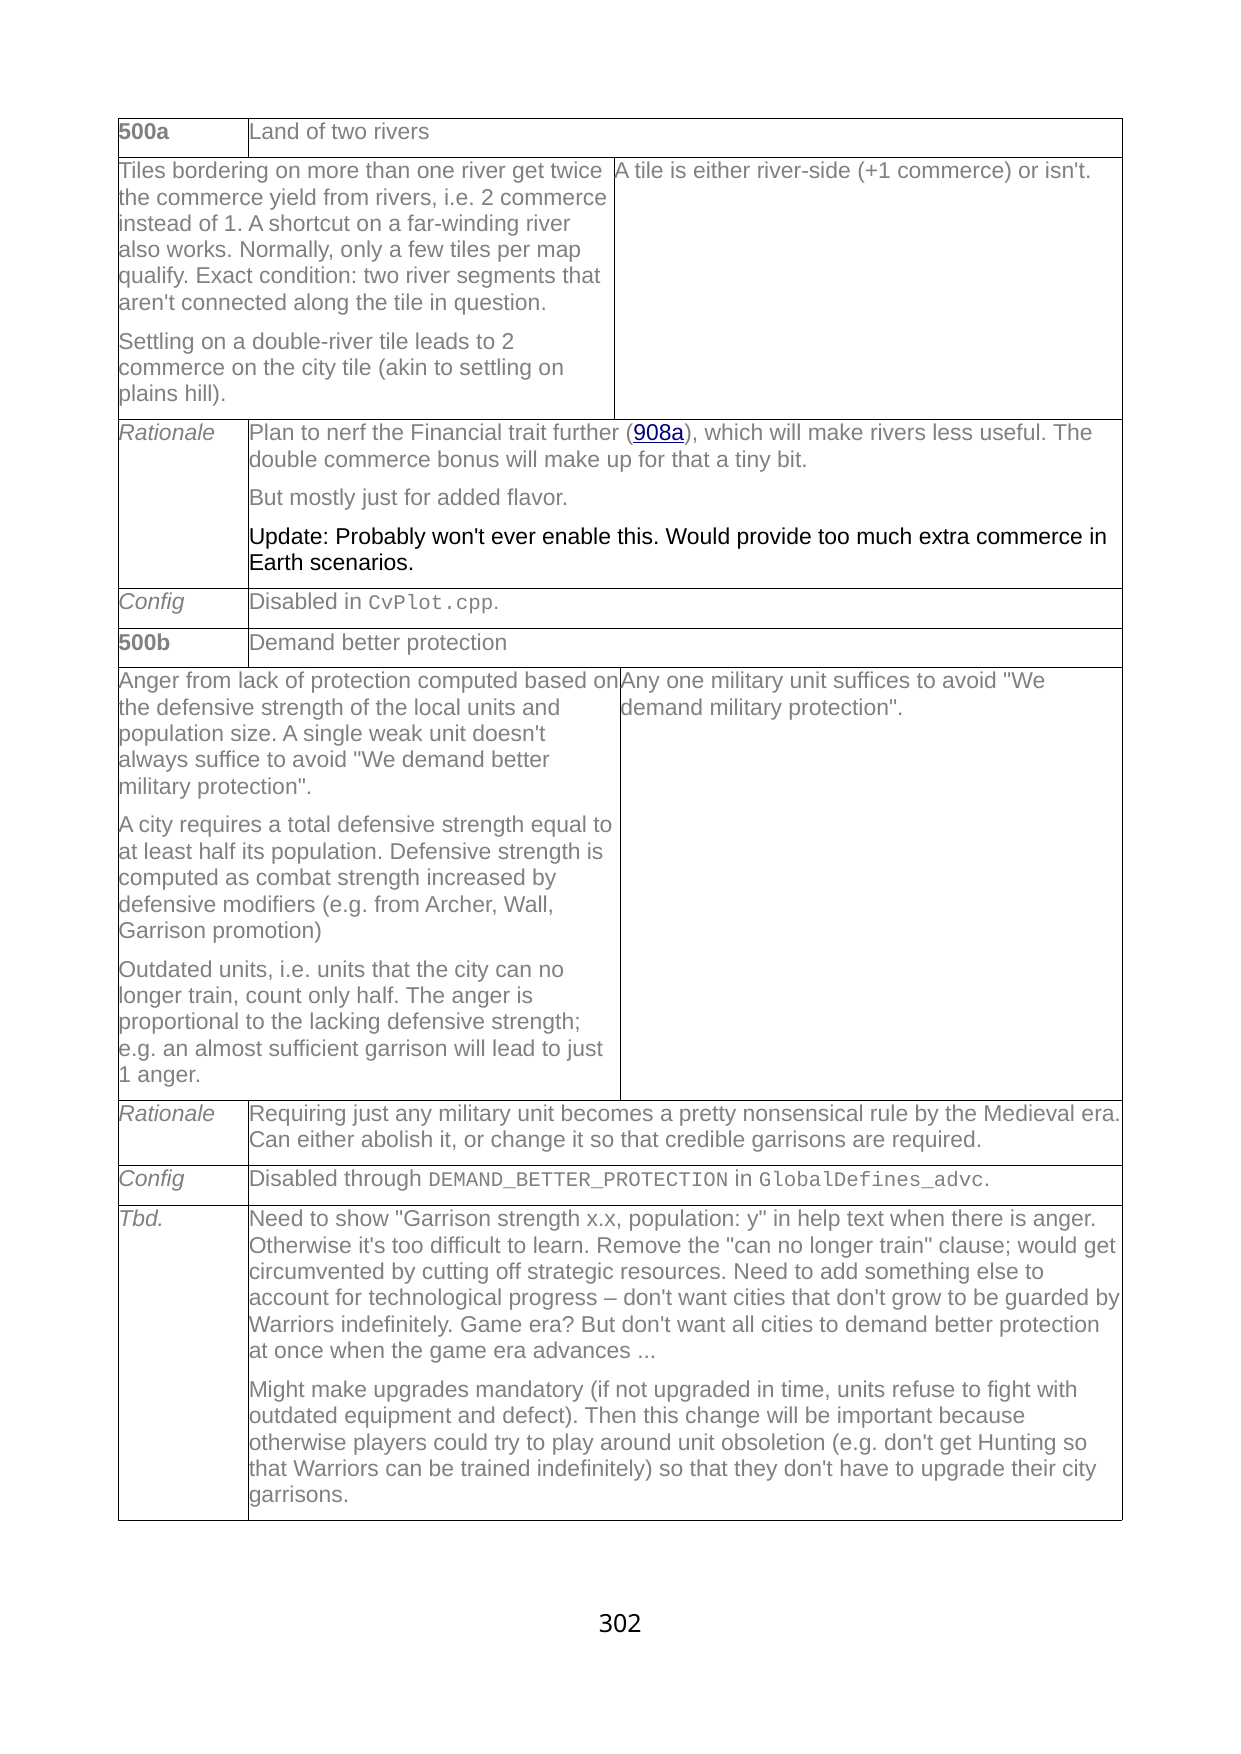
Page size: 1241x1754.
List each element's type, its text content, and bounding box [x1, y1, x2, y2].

table_cell Plan to nerf the Financial trait further (908a), which will make rivers less useful. The double commerce bonus will make up for that a tiny bit. But mostly just for added flavor. Update: Probably won't ever enable this. Would provide too much extra commerce in Earth scenarios. [249, 420, 1122, 588]
table_cell Disabled through DEMAND_BETTER_PROTECTION in GlobalDefines_advc. [249, 1166, 1122, 1205]
table_cell Demand better protection [249, 629, 1122, 667]
table_cell Tbd. [119, 1206, 248, 1520]
table_cell Anger from lack of protection computed based on the defensive strength of the local units and population size. A single weak unit doesn't always suffice to avoid "We demand better military protection". A city requires a total defensive strength equal to at least half its population. Defensive strength is computed as combat strength increased by defensive modifiers (e.g. from Archer, Wall, Garrison promotion) Outdated units, i.e. units that the city can no longer train, count only half. The anger is proportional to the lacking defensive strength; e.g. an almost sufficient garrison will lead to just 1 anger. [119, 668, 620, 1100]
table_cell Rationale [119, 420, 248, 588]
table_cell 500a [119, 119, 248, 157]
table_cell Land of two rivers [249, 119, 1122, 157]
table_cell Need to show "Garrison strength x.x, population: y" in help text when there is anger. Otherwise it's too difficult to learn. Remove the "can no longer train" clause; would get circumvented by cutting off strategic resources. Need to add something else to account for technological progress – don't want cities that don't grow to be guarded by Warriors indefinitely. Game era? But don't want all cities to demand better protection at once when the game era advances ... Might make upgrades mandatory (if not upgraded in time, units refuse to fight with outdated equipment and defect). Then this change will be important because otherwise players could try to play around unit obsoletion (e.g. don't get Hunting so that Warriors can be trained indefinitely) so that they don't have to upgrade their city garrisons. [249, 1206, 1122, 1520]
table_cell Requiring just any military unit becomes a pretty nonsensical rule by the Medieval era. Can either abolish it, or change it so that credible garrisons are required. [249, 1101, 1122, 1165]
table_cell Config [119, 589, 248, 628]
table_cell Tiles bordering on more than one river get twice the commerce yield from rivers, i.e. 2 commerce instead of 1. A shortcut on a far-winding river also works. Normally, only a few tiles per map qualify. Exact condition: two river segments that aren't connected along the tile in question. Settling on a double-river tile leads to 2 commerce on the city tile (akin to settling on plains hill). [119, 158, 614, 419]
table_cell Config [119, 1166, 248, 1205]
table_cell Disabled in CvPlot.cpp. [249, 589, 1122, 628]
table_cell Any one military unit suffices to avoid "We demand military protection". [621, 668, 1122, 1100]
table_cell 500b [119, 629, 248, 667]
table_cell A tile is either river-side (+1 commerce) or isn't. [615, 158, 1122, 419]
table_cell Rationale [119, 1101, 248, 1165]
